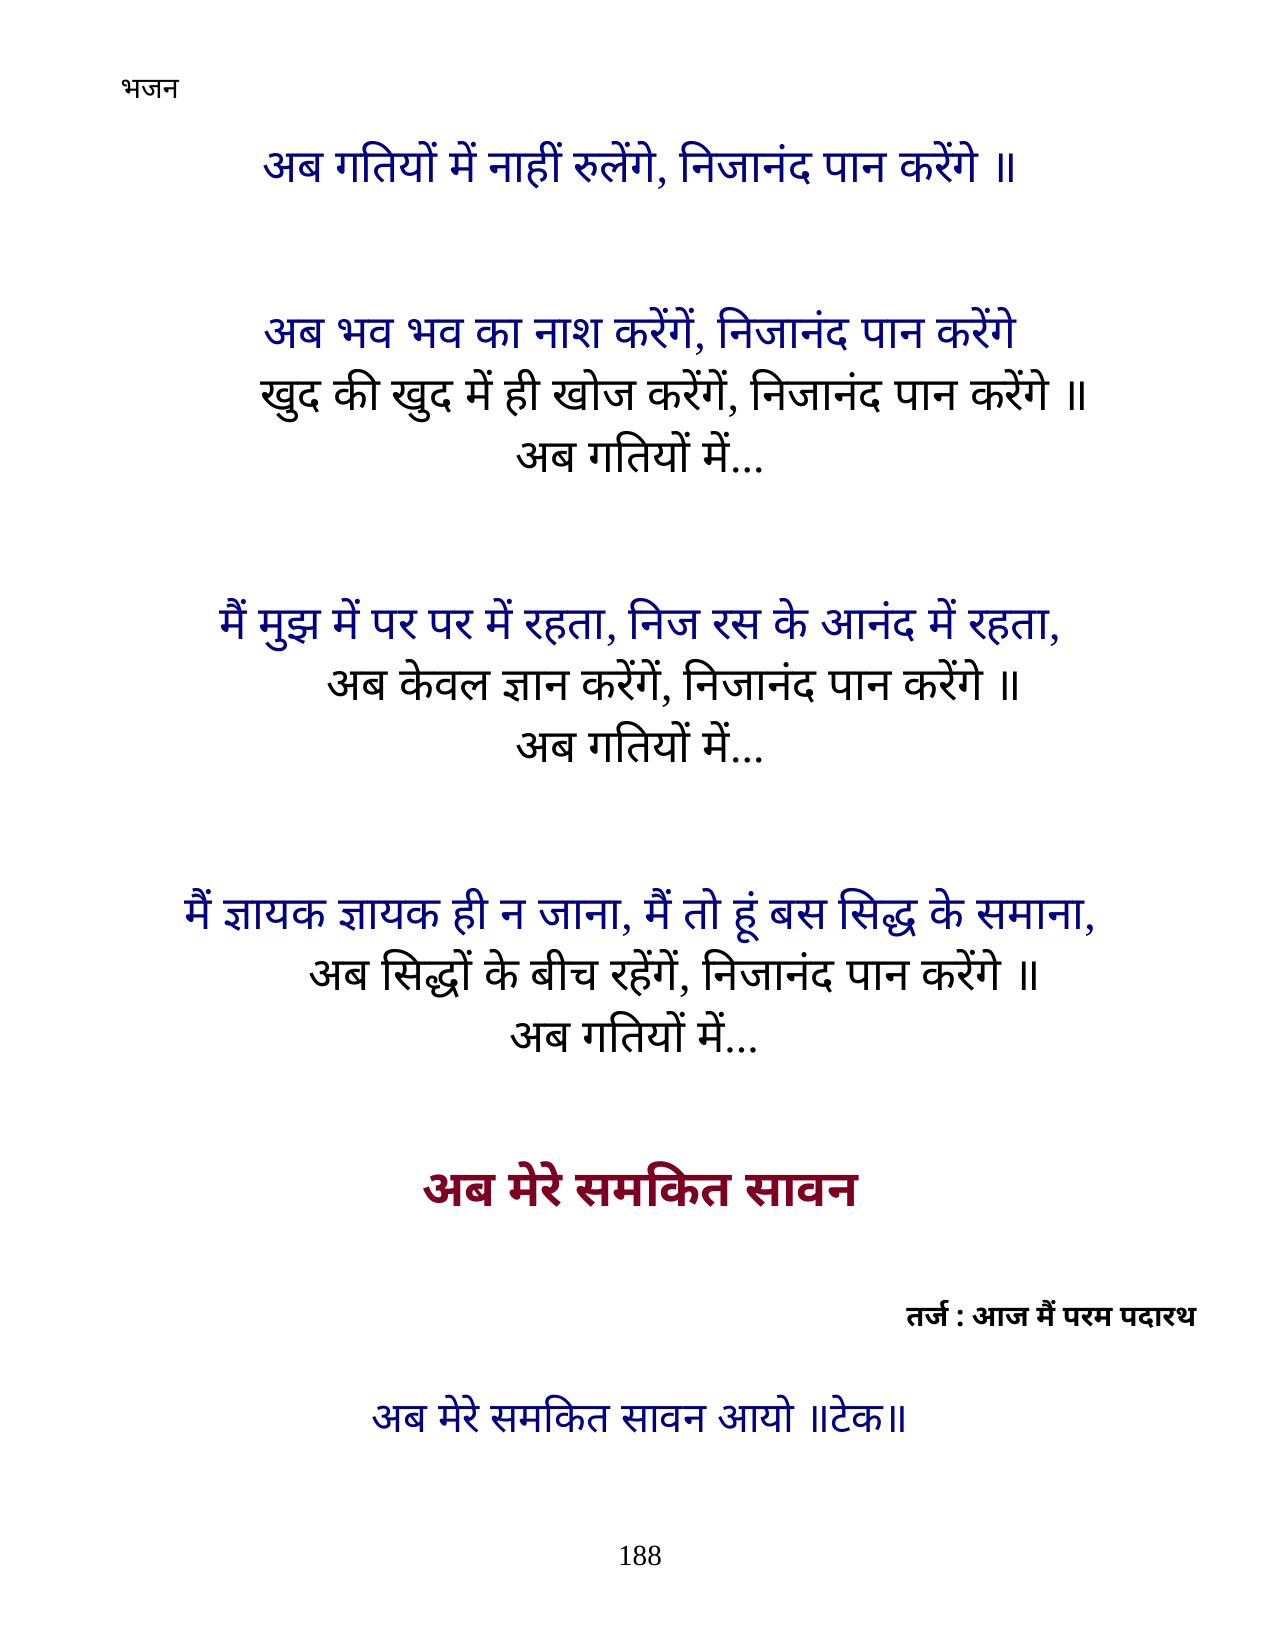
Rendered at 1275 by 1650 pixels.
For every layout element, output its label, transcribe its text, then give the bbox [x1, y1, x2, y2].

text तर्ज : आज मैं परम पदारथ [83, 1295, 1196, 1338]
text अब गतियों में... [83, 1009, 1196, 1071]
text खुद की खुद में ही खोज करेंगें, निजानंद पान करेंगे ॥ [83, 368, 1196, 429]
text अब केवल ज्ञान करेंगें, निजानंद पान करेंगे ॥ [83, 658, 1196, 719]
text मैं ज्ञायक ज्ञायक ही न जाना, मैं तो हूं बस सिद्ध के समाना, [83, 886, 1196, 948]
text अब गतियों में... [83, 719, 1196, 781]
text अब भव भव का नाश करेंगें, निजानंद पान करेंगे [83, 306, 1196, 368]
text अब मेरे समकित सावन आयो ॥टेक॥ [83, 1395, 1196, 1449]
text अब गतियों में नाहीं रुलेंगे, निजानंद पान करेंगे ॥ [83, 139, 1196, 201]
text अब मेरे समकित सावन [83, 1162, 1196, 1227]
text अब सिद्धों के बीच रहेंगें, निजानंद पान करेंगे ॥ [83, 948, 1196, 1009]
text मैं मुझ में पर पर में रहता, निज रस के आनंद में रहता, [83, 596, 1196, 658]
text अब गतियों में... [83, 429, 1196, 491]
